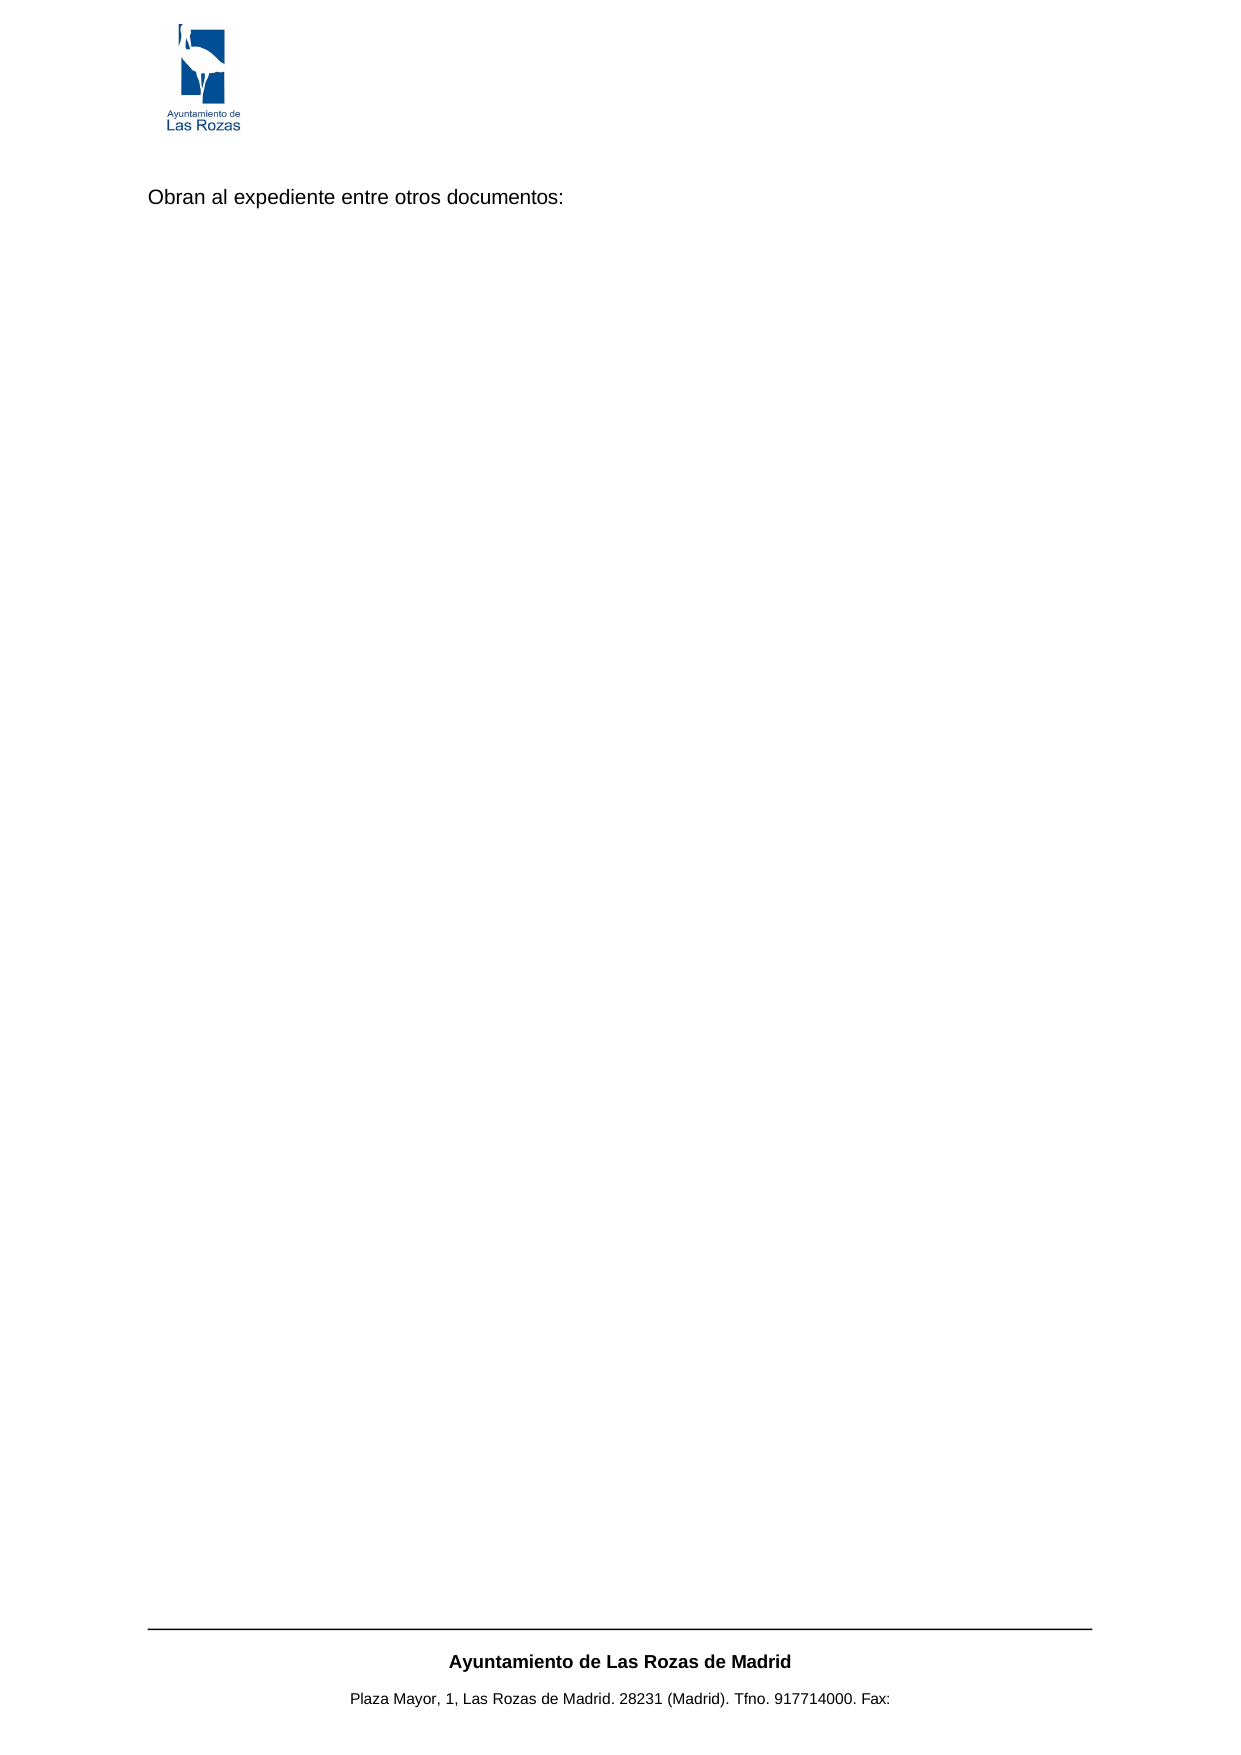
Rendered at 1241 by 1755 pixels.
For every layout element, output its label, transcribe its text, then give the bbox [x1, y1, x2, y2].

text Obran al expediente entre otros documentos: [148, 185, 1182, 209]
